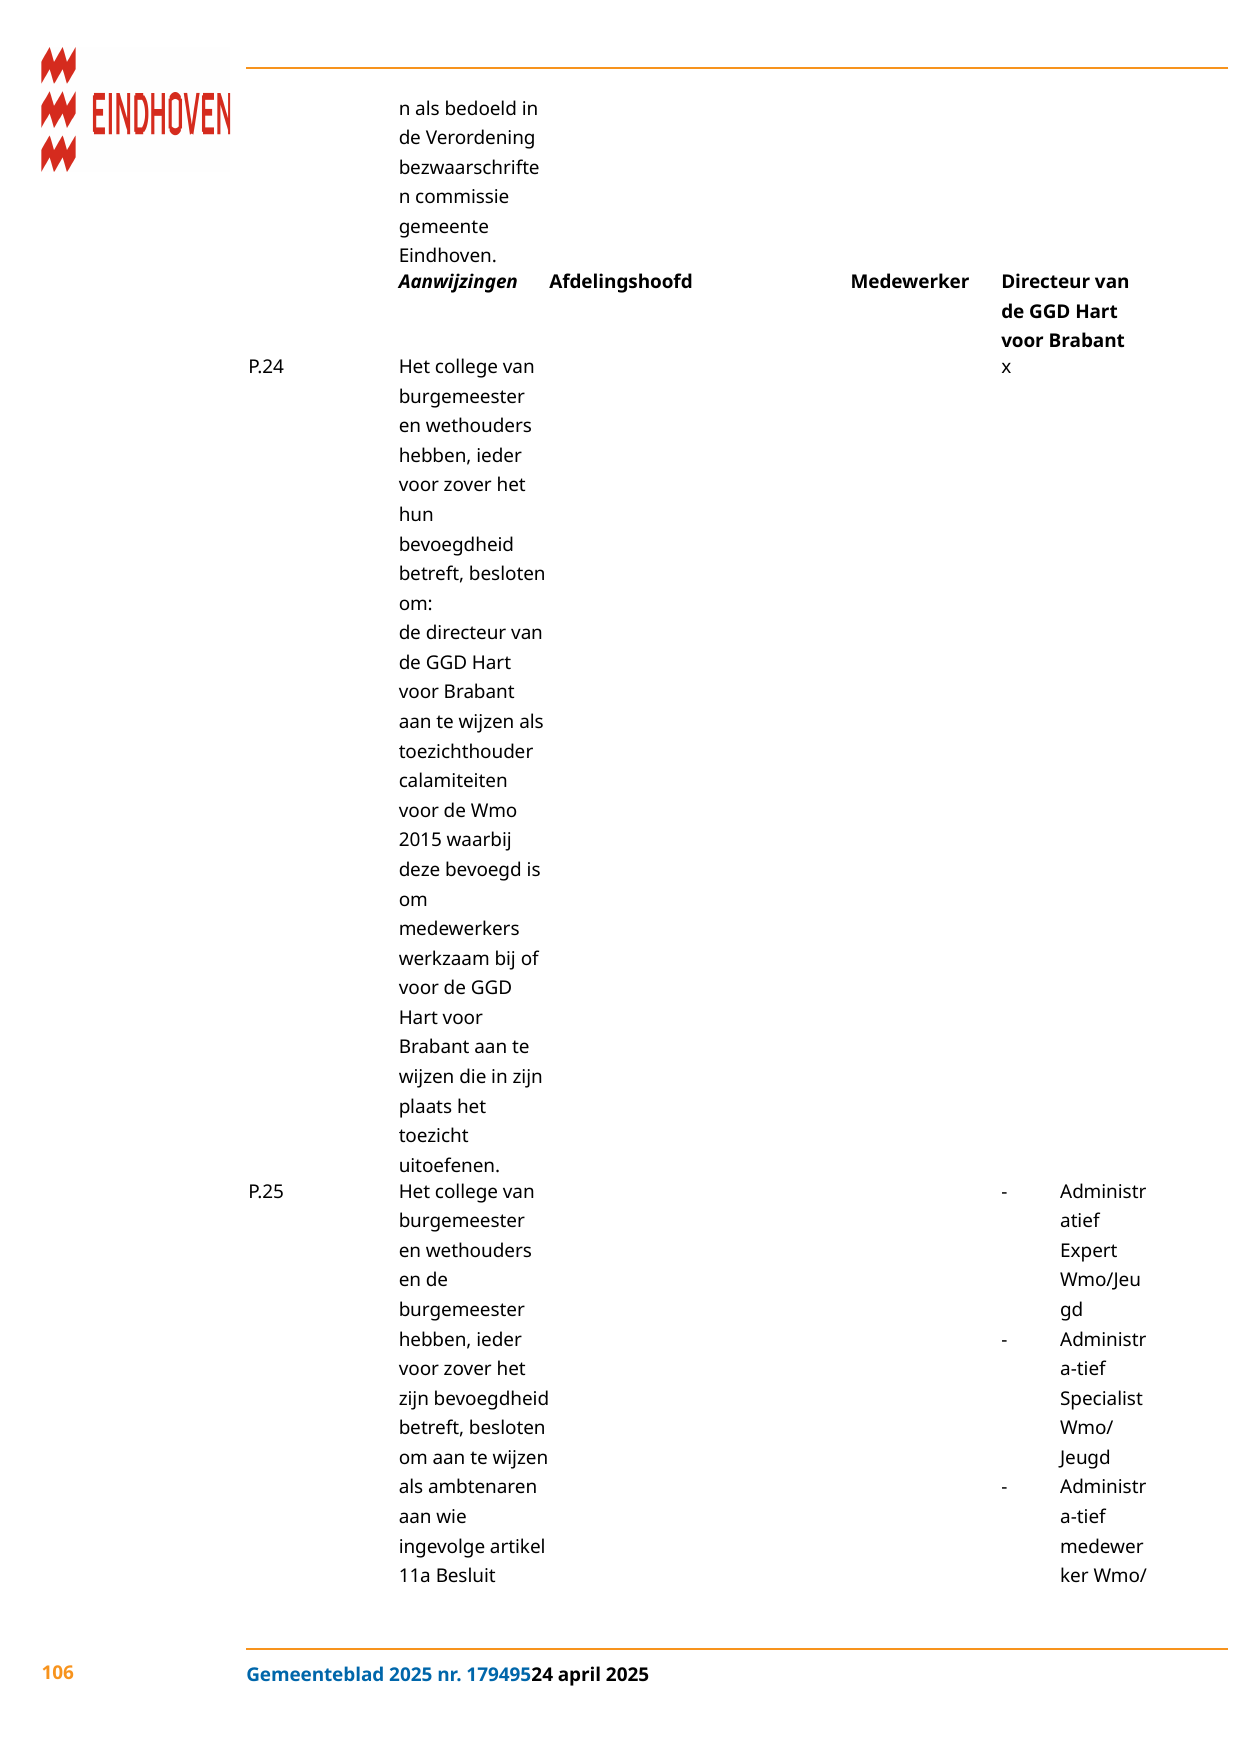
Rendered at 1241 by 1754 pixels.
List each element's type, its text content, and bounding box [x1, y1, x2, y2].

table_cell [850, 1178, 1001, 1588]
table_cell Het college van burgemeester en wethouders hebben, ieder voor zover het hun bevoegdheid betreft, besloten om: de directeur van de GGD Hart voor Brabant aan te wijzen als toezichthouder calamiteiten voor de Wmo 2015 waarbij deze bevoegd is om medewerkers werkzaam bij of voor de GGD Hart voor Brabant aan te wijzen die in zijn plaats het toezicht uitoefenen. [399, 353, 549, 1178]
table_cell [549, 1178, 850, 1588]
table_cell Aanwijzingen [399, 269, 549, 353]
table_cell x [1001, 353, 1152, 1178]
table_cell Directeur van de GGD Hart voor Brabant [1001, 269, 1152, 353]
table_cell [549, 95, 850, 268]
table_cell Het college van burgemeester en wethouders en de burgemeester hebben, ieder voor zover het zijn bevoegdheid betreft, besloten om aan te wijzen als ambtenaren aan wie ingevolge artikel 11a Besluit [399, 1178, 549, 1588]
table_cell [850, 353, 1001, 1178]
table_cell Afdelingshoofd [549, 269, 850, 353]
table_cell [248, 95, 398, 268]
table_cell n als bedoeld in de Verordening bezwaarschriften commissie gemeente Eindhoven. [399, 95, 549, 268]
table_cell [248, 269, 398, 353]
table_cell P.25 [248, 1178, 398, 1588]
table_cell [850, 95, 1001, 268]
table_cell Administratief Expert Wmo/Jeugd Administra-tief Specialist Wmo/ Jeugd Administra-tief medewerker Wmo/ [1001, 1178, 1152, 1588]
table_cell P.24 [248, 353, 398, 1178]
table_cell Medewerker [850, 269, 1001, 353]
picture [41, 47, 231, 172]
table_cell [549, 353, 850, 1178]
table_cell [1001, 95, 1152, 268]
